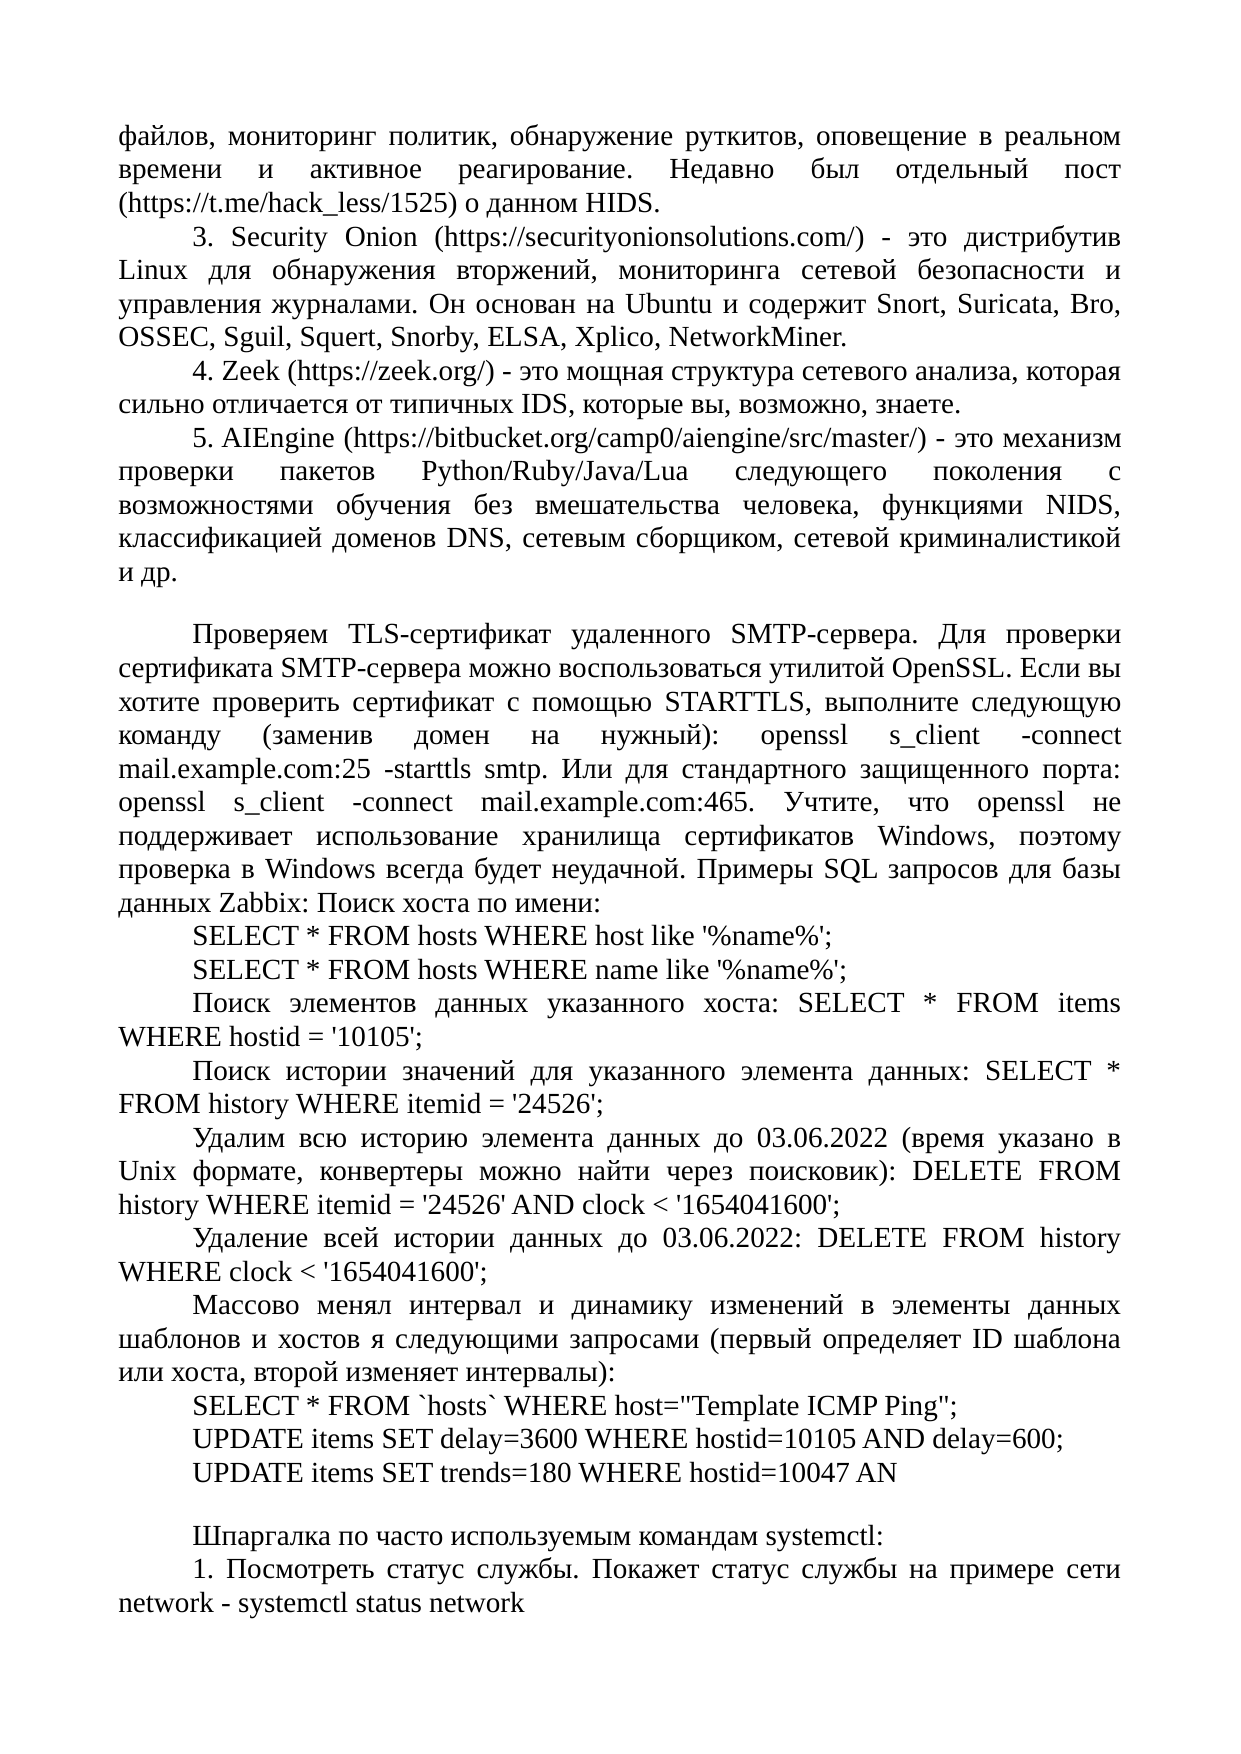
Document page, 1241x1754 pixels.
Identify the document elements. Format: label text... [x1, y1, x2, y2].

text Массово менял интервал и динамику изменений в элементы данных шаблонов и хостов я следующими запросами (первый определяет ID шаблона или хоста, второй изменяет интервалы): [118, 1287, 1122, 1388]
text Проверяем TLS-сертификат удаленного SMTP-сервера. Для проверки сертификата SMTP-сервера можно воспользоваться утилитой OpenSSL. Если вы хотите проверить сертификат с помощью STARTTLS, выполните следующую команду (заменив домен на нужный): openssl s_client -connect mail.example.com:25 -starttls smtp. Или для стандартного защищенного порта: openssl s_client -connect mail.example.com:465. Учтите, что openssl не поддерживает использование хранилища сертификатов Windows, поэтому проверка в Windows всегда будет неудачной. Примеры SQL запросов для базы данных Zabbix: Поиск хоста по имени: [118, 617, 1122, 918]
text UPDATE items SET delay=3600 WHERE hostid=10105 AND delay=600; [118, 1422, 1122, 1455]
text 3. Security Onion (https://securityonionsolutions.com/) - это дистрибутив Linux для обнаружения вторжений, мониторинга сетевой безопасности и управления журналами. Он основан на Ubuntu и содержит Snort, Suricata, Bro, OSSEC, Sguil, Squert, Snorby, ELSA, Xplico, NetworkMiner. [118, 219, 1122, 353]
text 5. AIEngine (https://bitbucket.org/camp0/aiengine/src/master/) - это механизм проверки пакетов Python/Ruby/Java/Lua следующего поколения с возможностями обучения без вмешательства человека, функциями NIDS, классификацией доменов DNS, сетевым сборщиком, сетевой криминалистикой и др. [118, 420, 1122, 588]
text SELECT * FROM hosts WHERE name like '%name%'; [118, 952, 1122, 986]
text 1. Посмотреть статус службы. Покажет статус службы на примере сети network - systemctl status network [118, 1551, 1122, 1618]
text Удаление всей истории данных до 03.06.2022: DELETE FROM history WHERE clock < '1654041600'; [118, 1220, 1122, 1287]
text Удалим всю историю элемента данных до 03.06.2022 (время указано в Unix формате, конвертеры можно найти через поисковик): DELETE FROM history WHERE itemid = '24526' AND clock < '1654041600'; [118, 1120, 1122, 1220]
text Поиск истории значений для указанного элемента данных: SELECT * FROM history WHERE itemid = '24526'; [118, 1053, 1122, 1120]
text файлов, мониторинг политик, обнаружение руткитов, оповещение в реальном времени и активное реагирование. Недавно был отдельный пост (https://t.me/hack_less/1525) о данном HIDS. [118, 118, 1122, 219]
text Шпаргалка по часто используемым командам systemctl: [118, 1518, 1122, 1551]
text SELECT * FROM hosts WHERE host like '%name%'; [118, 918, 1122, 952]
text 4. Zeek (https://zeek.org/) - это мощная структура сетевого анализа, которая сильно отличается от типичных IDS, которые вы, возможно, знаете. [118, 353, 1122, 420]
text Поиск элементов данных указанного хоста: SELECT * FROM items WHERE hostid = '10105'; [118, 986, 1122, 1053]
text UPDATE items SET trends=180 WHERE hostid=10047 AN [118, 1455, 1122, 1489]
text SELECT * FROM `hosts` WHERE host="Template ICMP Ping"; [118, 1388, 1122, 1422]
